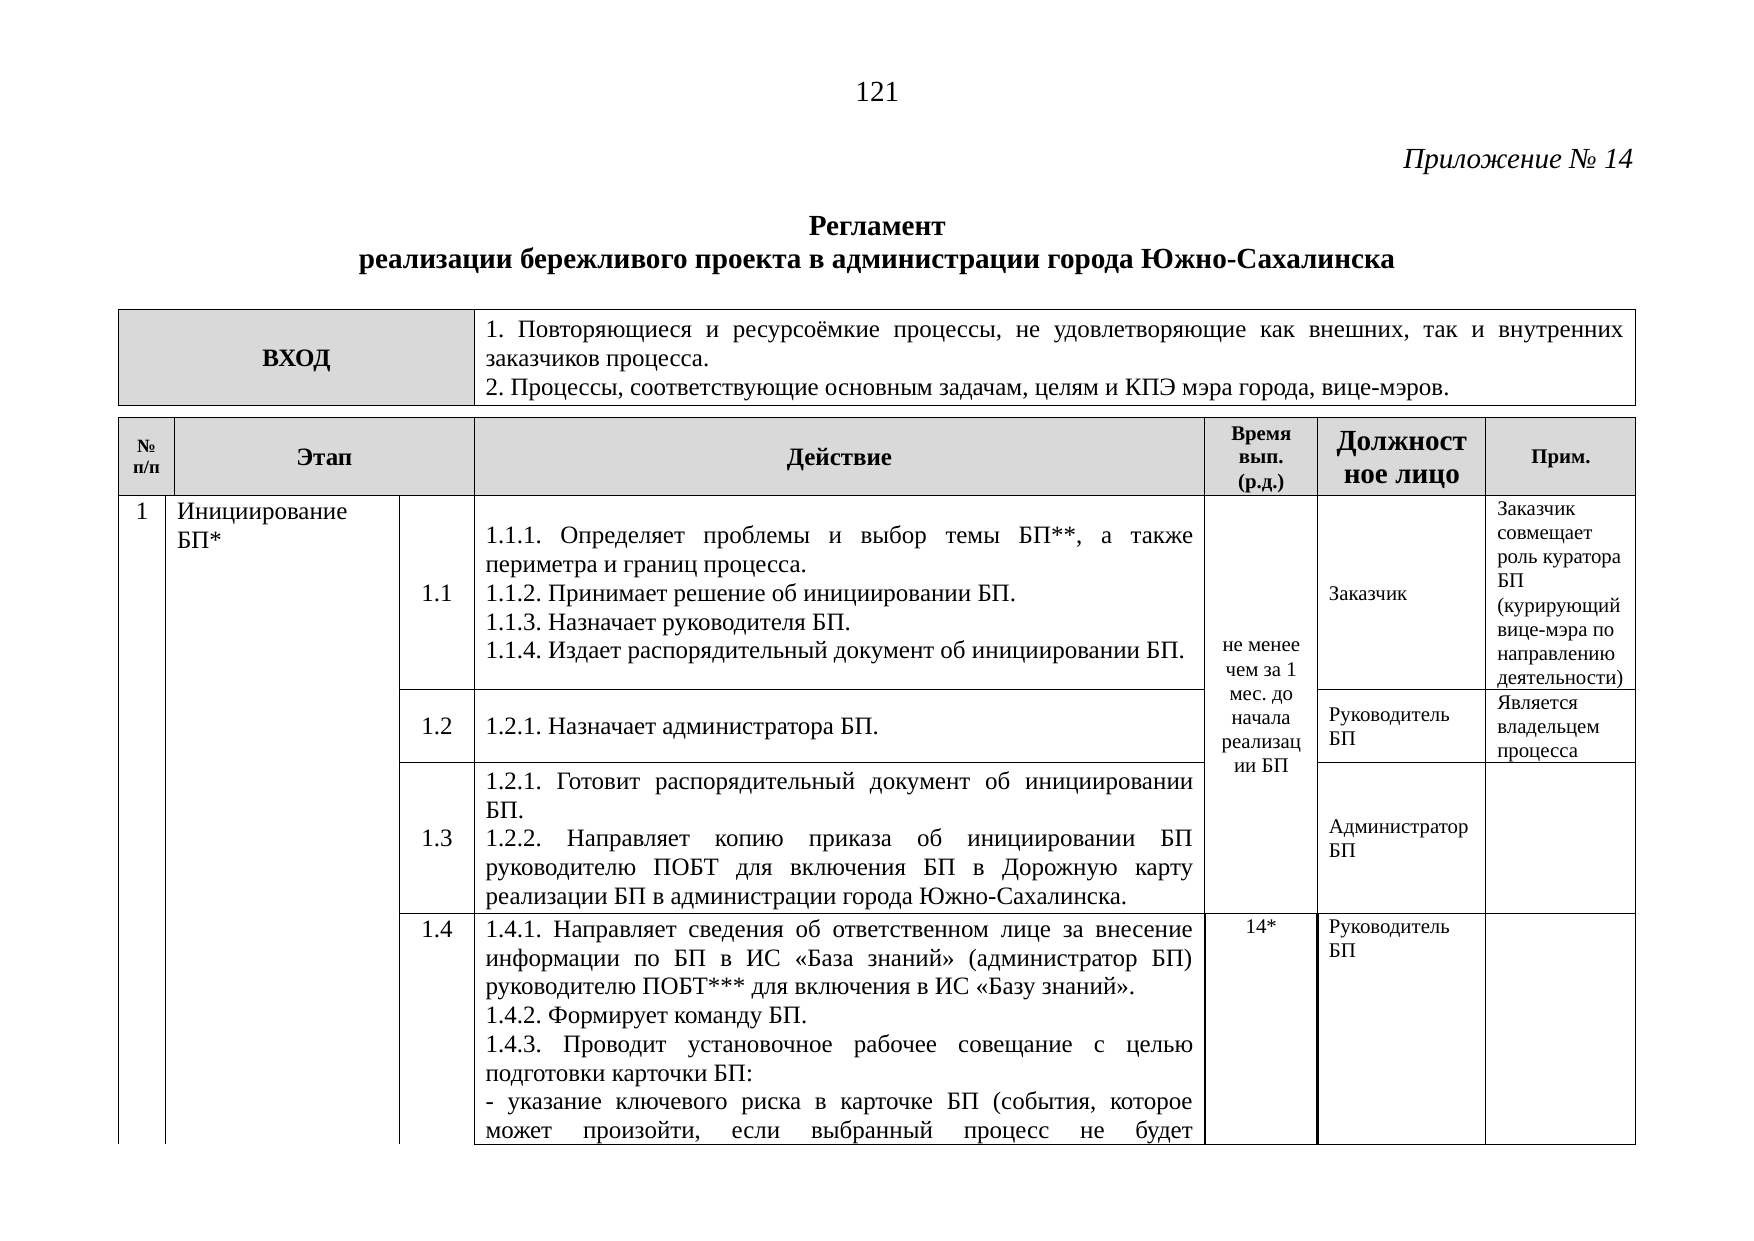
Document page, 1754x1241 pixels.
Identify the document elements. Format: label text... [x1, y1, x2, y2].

table_cell [1486, 763, 1635, 913]
table_header Действие [475, 418, 1204, 495]
table_cell 1.4 [400, 914, 474, 1144]
table_cell 1.2.1. Готовит распорядительный документ об инициировании БП. 1.2.2. Направляет копию приказа об инициировании БП руководителю ПОБТ для включения БП в Дорожную карту реализации БП в администрации города Южно-Сахалинска. [475, 763, 1204, 913]
table_cell 1.1.1. Определяет проблемы и выбор темы БП**, а также периметра и границ процесса. 1.1.2. Принимает решение об инициировании БП. 1.1.3. Назначает руководителя БП. 1.1.4. Издает распорядительный документ об инициировании БП. [475, 496, 1204, 689]
table_cell Является владельцем процесса [1486, 690, 1635, 762]
table_cell 1.2 [400, 690, 474, 762]
table_header Этап [175, 418, 474, 495]
table_cell Администратор БП [1318, 763, 1485, 913]
text реализации бережливого проекта в администрации города Южно-Сахалинска [118, 242, 1636, 275]
table_cell не менее чем за 1 мес. до начала реализации БП [1205, 496, 1317, 913]
table_cell 1.1 [400, 496, 474, 689]
table_cell Руководитель БП [1318, 690, 1485, 762]
table_header 1. Повторяющиеся и ресурсоёмкие процессы, не удовлетворяющие как внешних, так и внутренних заказчиков процесса. 2. Процессы, соответствующие основным задачам, целям и КПЭ мэра города, вице-мэров. [475, 310, 1635, 405]
table_cell Руководитель БП [1319, 914, 1485, 1144]
table_cell 14* [1206, 914, 1316, 1144]
table_cell 1.2.1. Назначает администратора БП. [475, 690, 1204, 762]
table_cell 1.3 [400, 763, 474, 913]
table_header Время вып. (р.д.) [1205, 418, 1317, 495]
table_cell Инициирование БП* [166, 496, 399, 1144]
table_cell Заказчик [1318, 496, 1485, 689]
table_header № п/п [119, 418, 174, 495]
table_cell 1.4.1. Направляет сведения об ответственном лице за внесение информации по БП в ИС «База знаний» (администратор БП) руководителю ПОБТ*** для включения в ИС «Базу знаний». 1.4.2. Формирует команду БП. 1.4.3. Проводит установочное рабочее совещание с целью подготовки карточки БП: - указание ключевого риска в карточке БП (события, которое может произойти, если выбранный процесс не будет [475, 914, 1204, 1144]
table_header ВХОД [119, 310, 474, 405]
table_header Должностное лицо [1318, 418, 1485, 495]
table_header Прим. [1486, 418, 1635, 495]
text Приложение № 14 [118, 141, 1636, 174]
table_cell Заказчик совмещает роль куратора БП (курирующий вице-мэра по направлению деятельности) [1486, 496, 1635, 689]
table_cell 1 [119, 496, 165, 1144]
text Регламент [118, 208, 1636, 242]
table_cell [1486, 914, 1635, 1144]
